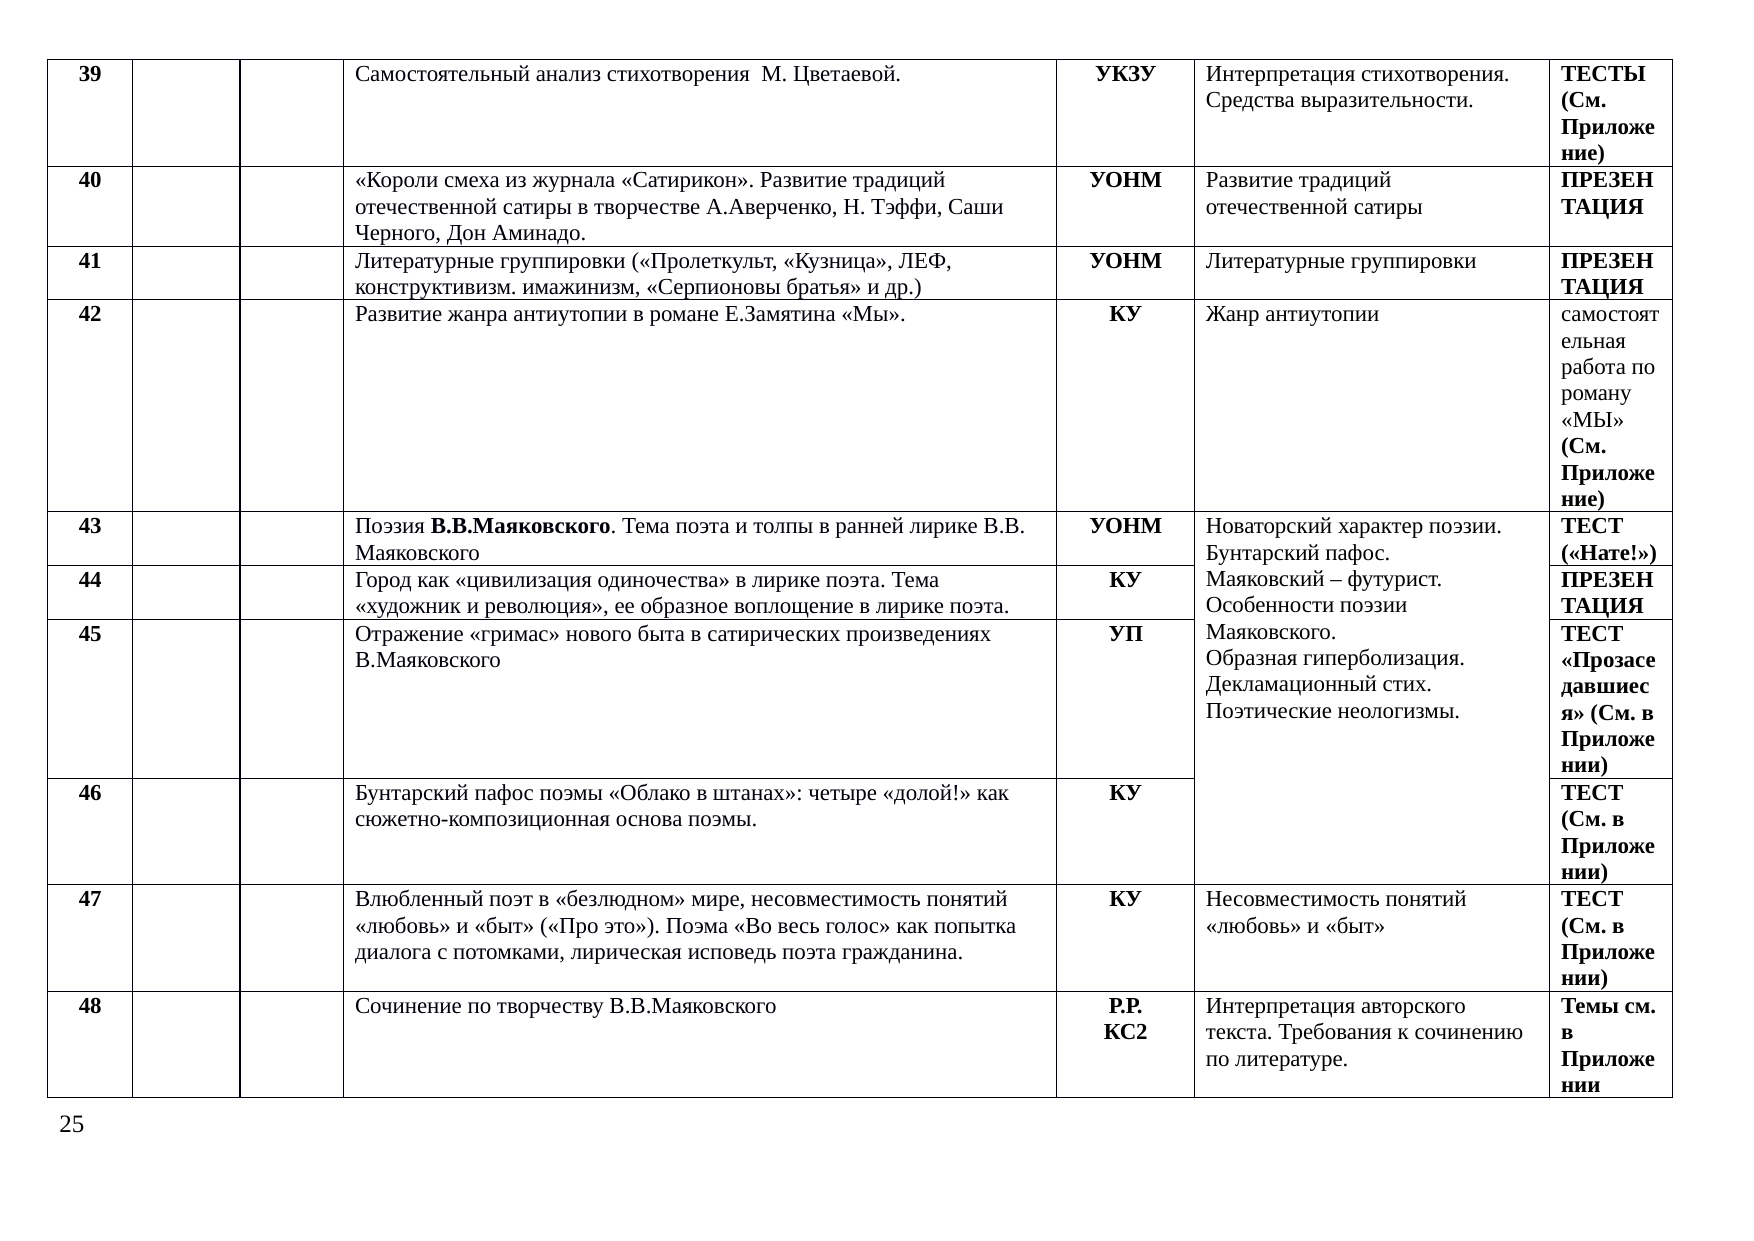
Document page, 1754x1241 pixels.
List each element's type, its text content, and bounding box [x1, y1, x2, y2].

table_cell 45 [48, 620, 132, 778]
table_cell ПРЕЗЕНТАЦИЯ [1550, 247, 1672, 299]
table_cell [241, 247, 343, 299]
table_cell УОНМ [1057, 512, 1194, 565]
table_cell Интерпретация авторского текста. Требования к сочинению по литературе. [1195, 992, 1549, 1097]
table_cell [133, 885, 239, 991]
table_cell Развитие жанра антиутопии в романе Е.Замятина «Мы». [344, 300, 1056, 511]
table_cell [133, 566, 239, 619]
table_cell 41 [48, 247, 132, 299]
table_cell УКЗУ [1057, 60, 1194, 166]
table_cell КУ [1057, 566, 1194, 619]
table_cell [241, 167, 343, 246]
table_cell Новаторский характер поэзии. Бунтарский пафос. Маяковский – футурист. Особенности поэзии Маяковского. Образная гиперболизация. Декламационный стих. Поэтические неологизмы. [1195, 512, 1549, 884]
table_cell Город как «цивилизация одиночества» в лирике поэта. Тема «художник и революция», ее образное воплощение в лирике поэта. [344, 566, 1056, 619]
table_cell Самостоятельный анализ стихотворения М. Цветаевой. [344, 60, 1056, 166]
table_cell Темы см. в Приложении [1550, 992, 1672, 1097]
table_cell самостоятельная работа по роману «МЫ» (См. Приложение) [1550, 300, 1672, 511]
table_cell 42 [48, 300, 132, 511]
table_cell Поэзия В.В.Маяковского. Тема поэта и толпы в ранней лирике В.В. Маяковского [344, 512, 1056, 565]
table_cell УОНМ [1057, 167, 1194, 246]
table_cell Влюбленный поэт в «безлюдном» мире, несовместимость понятий «любовь» и «быт» («Про это»). Поэма «Во весь голос» как попытка диалога с потомками, лирическая исповедь поэта гражданина. [344, 885, 1056, 991]
table_cell [133, 60, 239, 166]
table_cell [133, 992, 239, 1097]
table_cell «Короли смеха из журнала «Сатирикон». Развитие традиций отечественной сатиры в творчестве А.Аверченко, Н. Тэффи, Саши Черного, Дон Аминадо. [344, 167, 1056, 246]
table_cell 39 [48, 60, 132, 166]
table_cell КУ [1057, 779, 1194, 884]
table_cell [241, 620, 343, 778]
table_cell ТЕСТ (См. в Приложении) [1550, 779, 1672, 884]
table_cell 47 [48, 885, 132, 991]
table_cell [241, 60, 343, 166]
table_cell [241, 512, 343, 565]
table_cell [133, 779, 239, 884]
table_cell ПРЕЗЕНТАЦИЯ [1550, 167, 1672, 246]
table_cell ТЕСТ «Прозаседавшиеся» (См. в Приложении) [1550, 620, 1672, 778]
table_cell Сочинение по творчеству В.В.Маяковского [344, 992, 1056, 1097]
table_cell Литературные группировки [1195, 247, 1549, 299]
table_cell Бунтарский пафос поэмы «Облако в штанах»: четыре «долой!» как сюжетно-композиционная основа поэмы. [344, 779, 1056, 884]
table_cell [241, 885, 343, 991]
table_cell 48 [48, 992, 132, 1097]
table_cell Литературные группировки («Пролеткульт, «Кузница», ЛЕФ, конструктивизм. имажинизм, «Серпионовы братья» и др.) [344, 247, 1056, 299]
table_cell 46 [48, 779, 132, 884]
table_cell Р.Р. КС2 [1057, 992, 1194, 1097]
table_cell 40 [48, 167, 132, 246]
table_cell ТЕСТ («Нате!») [1550, 512, 1672, 565]
table_cell УОНМ [1057, 247, 1194, 299]
table_cell КУ [1057, 300, 1194, 511]
table_cell Развитие традиций отечественной сатиры [1195, 167, 1549, 246]
table_cell [241, 566, 343, 619]
table_cell КУ [1057, 885, 1194, 991]
table_cell ТЕСТЫ (См. Приложение) [1550, 60, 1672, 166]
table_cell [133, 247, 239, 299]
table_cell Отражение «гримас» нового быта в сатирических произведениях В.Маяковского [344, 620, 1056, 778]
table_cell [133, 167, 239, 246]
table_cell [133, 300, 239, 511]
table_cell [241, 992, 343, 1097]
table_cell Несовместимость понятий «любовь» и «быт» [1195, 885, 1549, 991]
table_cell 44 [48, 566, 132, 619]
table_cell Интерпретация стихотворения. Средства выразительности. [1195, 60, 1549, 166]
table_cell 43 [48, 512, 132, 565]
table_cell [133, 620, 239, 778]
table_cell [241, 779, 343, 884]
table_cell [241, 300, 343, 511]
table_cell [133, 512, 239, 565]
table_cell ПРЕЗЕНТАЦИЯ [1550, 566, 1672, 619]
table_cell УП [1057, 620, 1194, 778]
table_cell ТЕСТ (См. в Приложении) [1550, 885, 1672, 991]
table_cell Жанр антиутопии [1195, 300, 1549, 511]
